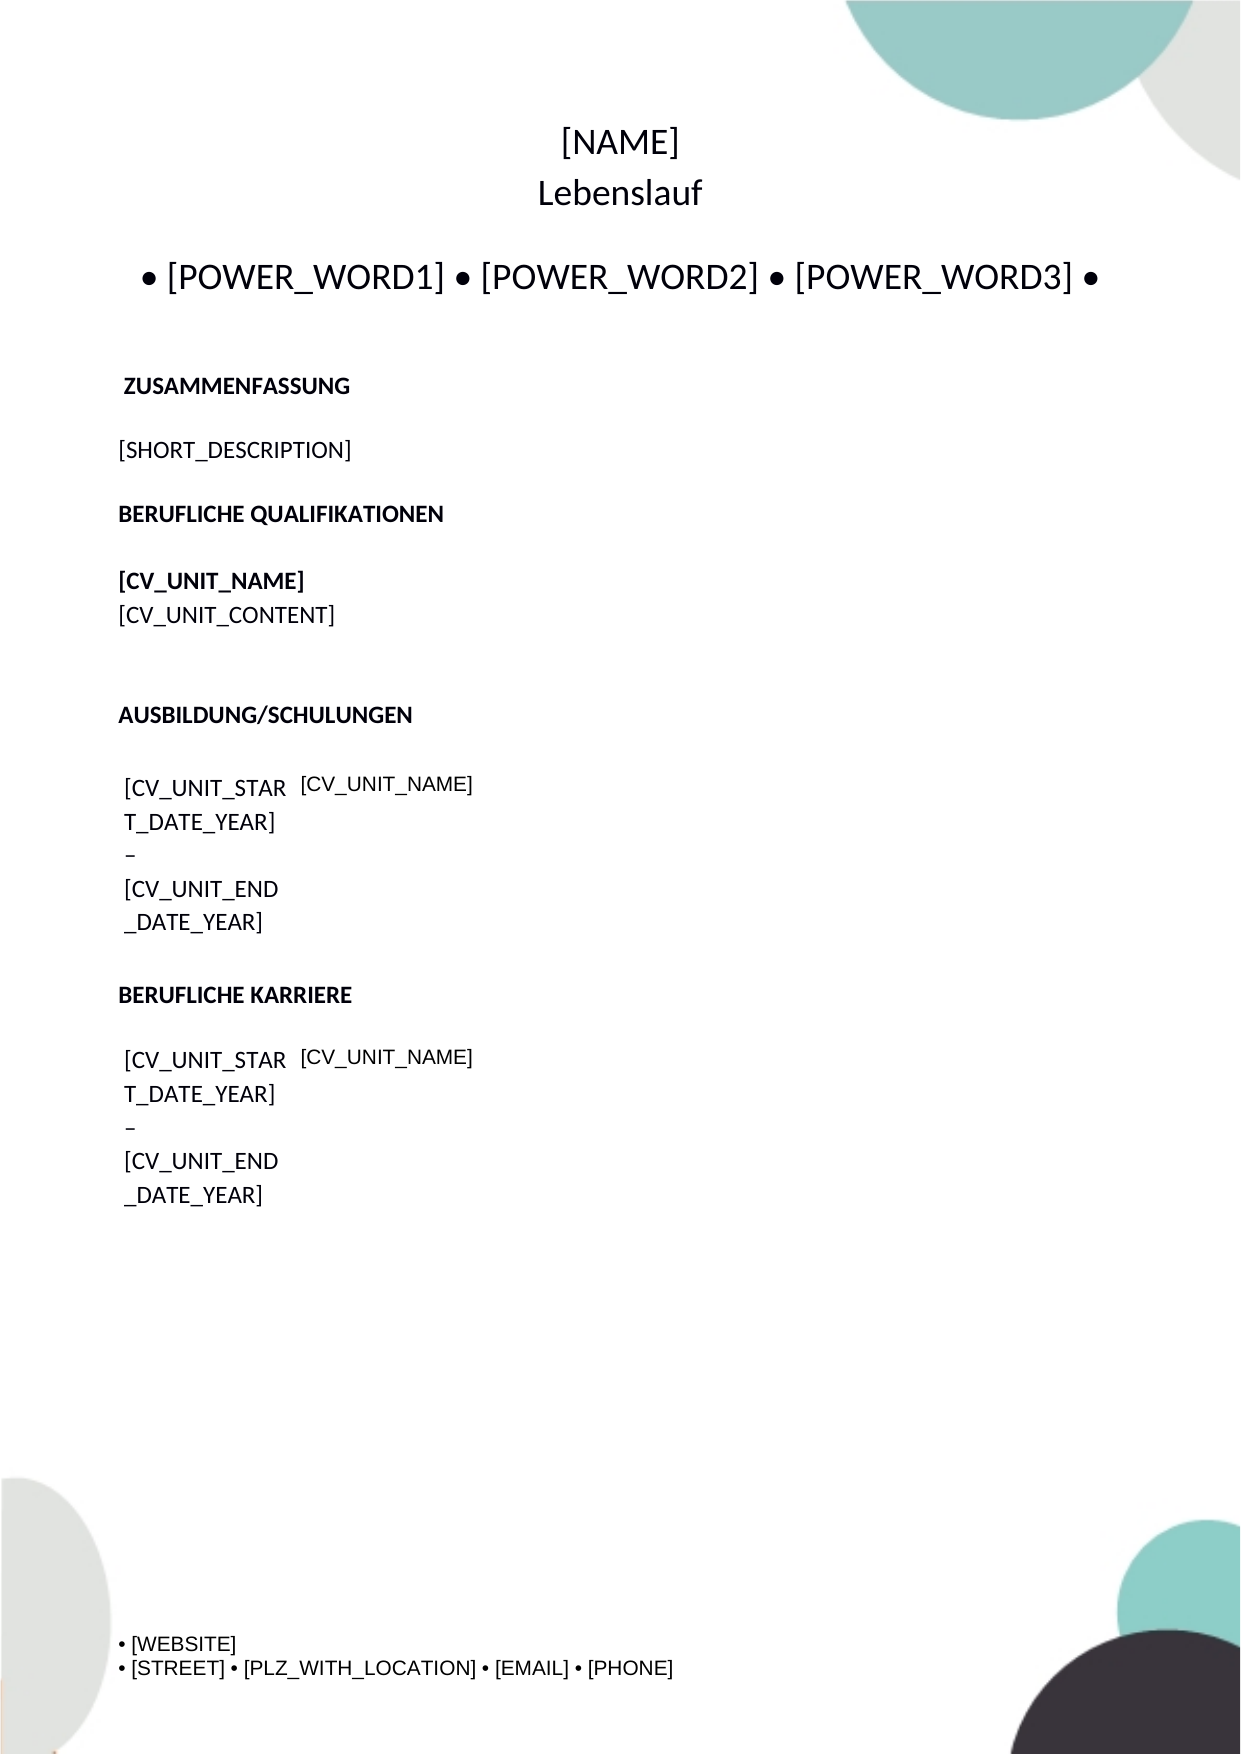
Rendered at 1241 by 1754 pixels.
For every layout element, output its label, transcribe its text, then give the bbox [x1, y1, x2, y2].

table_header [CV_UNIT_START_DATE_YEAR] – [CV_UNIT_END_DATE_YEAR] [118, 1039, 295, 1218]
text [SHORT_DESCRIPTION] [118, 434, 1122, 465]
table_header [CV_UNIT_NAME] [295, 767, 1123, 946]
table_header [CV_UNIT_NAME] [295, 1039, 1123, 1218]
text [NAME] [118, 118, 1122, 164]
text [CV_UNIT_NAME] [118, 565, 1122, 596]
text • [POWER_WORD1] • [POWER_WORD2] • [POWER_WORD3] • [118, 253, 1122, 298]
text ZUSAMMENFASSUNG [118, 370, 1122, 401]
text BERUFLICHE KARRIERE [118, 979, 1122, 1009]
picture [0, 0, 1241, 1754]
table_header [CV_UNIT_START_DATE_YEAR] – [CV_UNIT_END_DATE_YEAR] [118, 767, 295, 946]
text [CV_UNIT_CONTENT] [118, 599, 1122, 629]
text AUSBILDUNG/SCHULUNGEN [118, 699, 1122, 730]
text BERUFLICHE QUALIFIKATIONEN [118, 498, 1122, 529]
text Lebenslauf [118, 169, 1122, 214]
